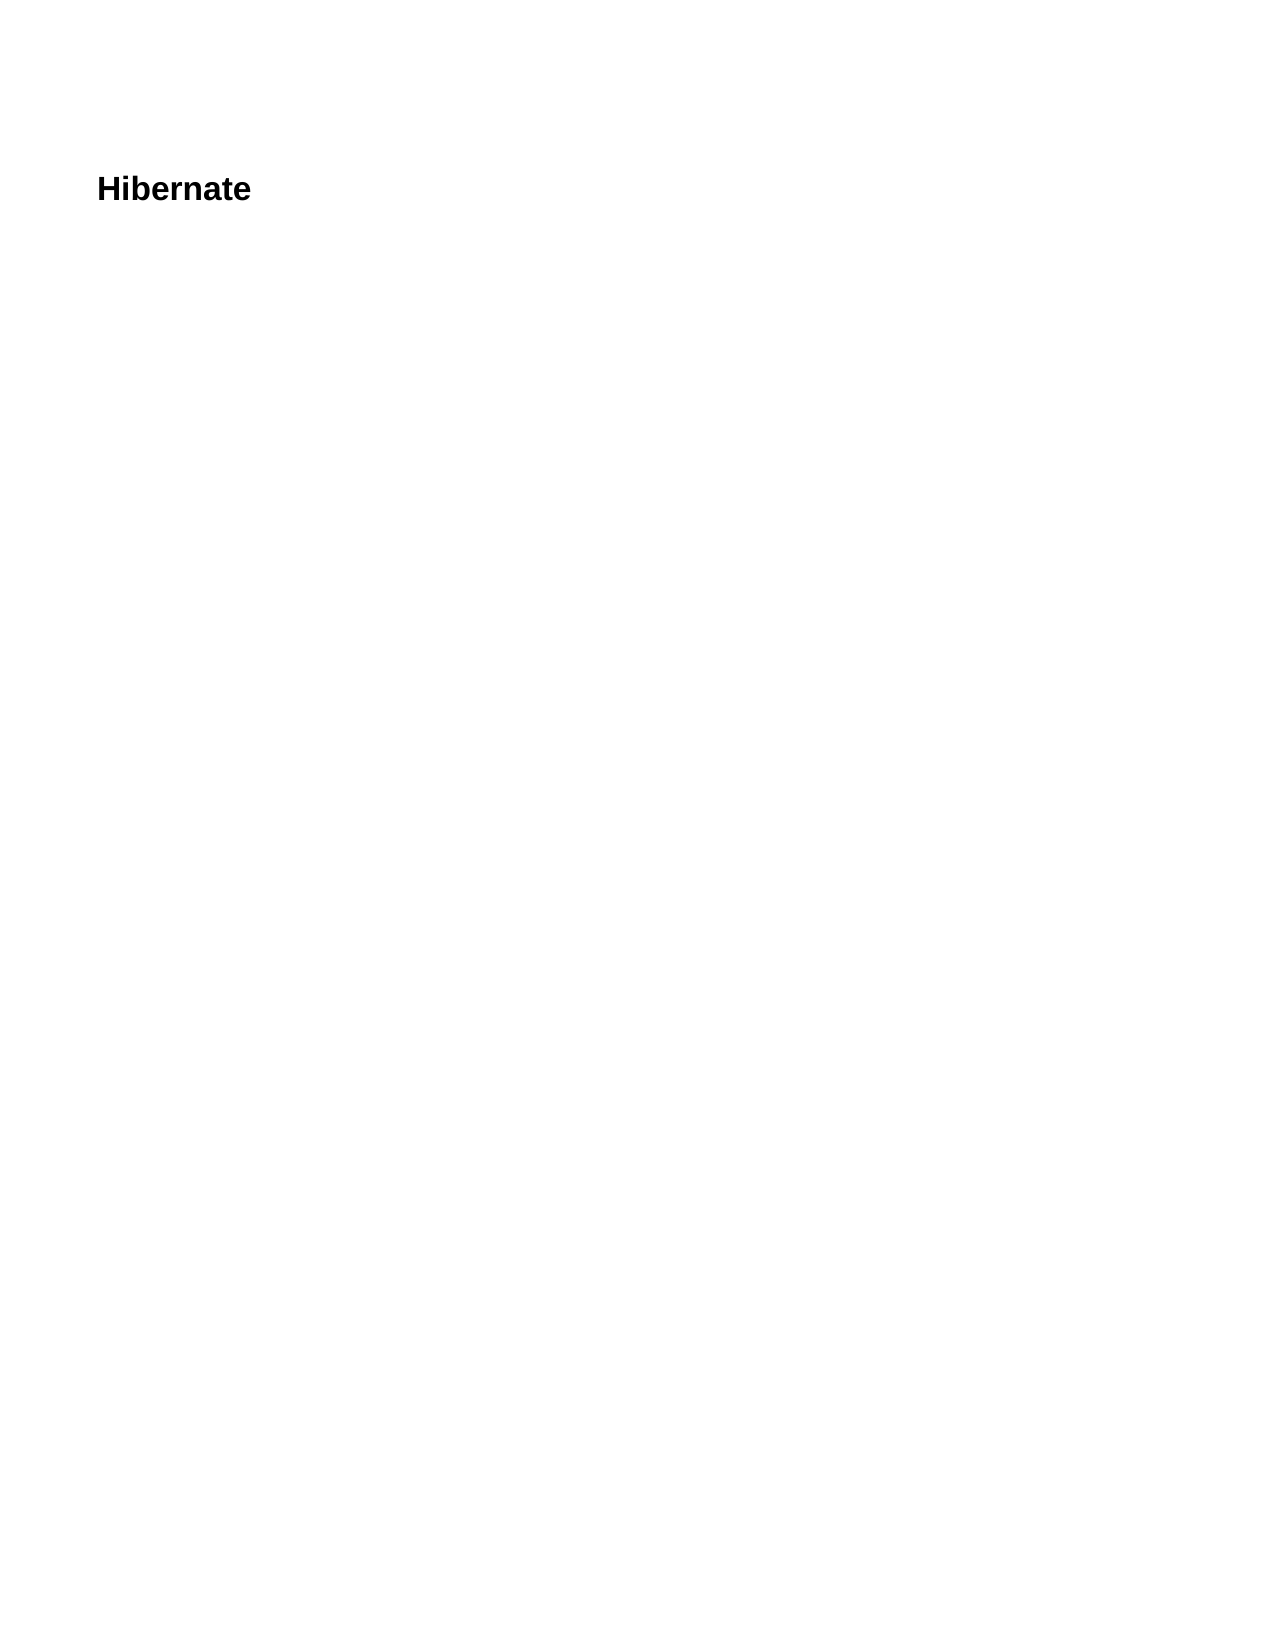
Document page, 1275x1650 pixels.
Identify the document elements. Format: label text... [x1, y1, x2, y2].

subtitle Hibernate [97, 169, 1167, 208]
